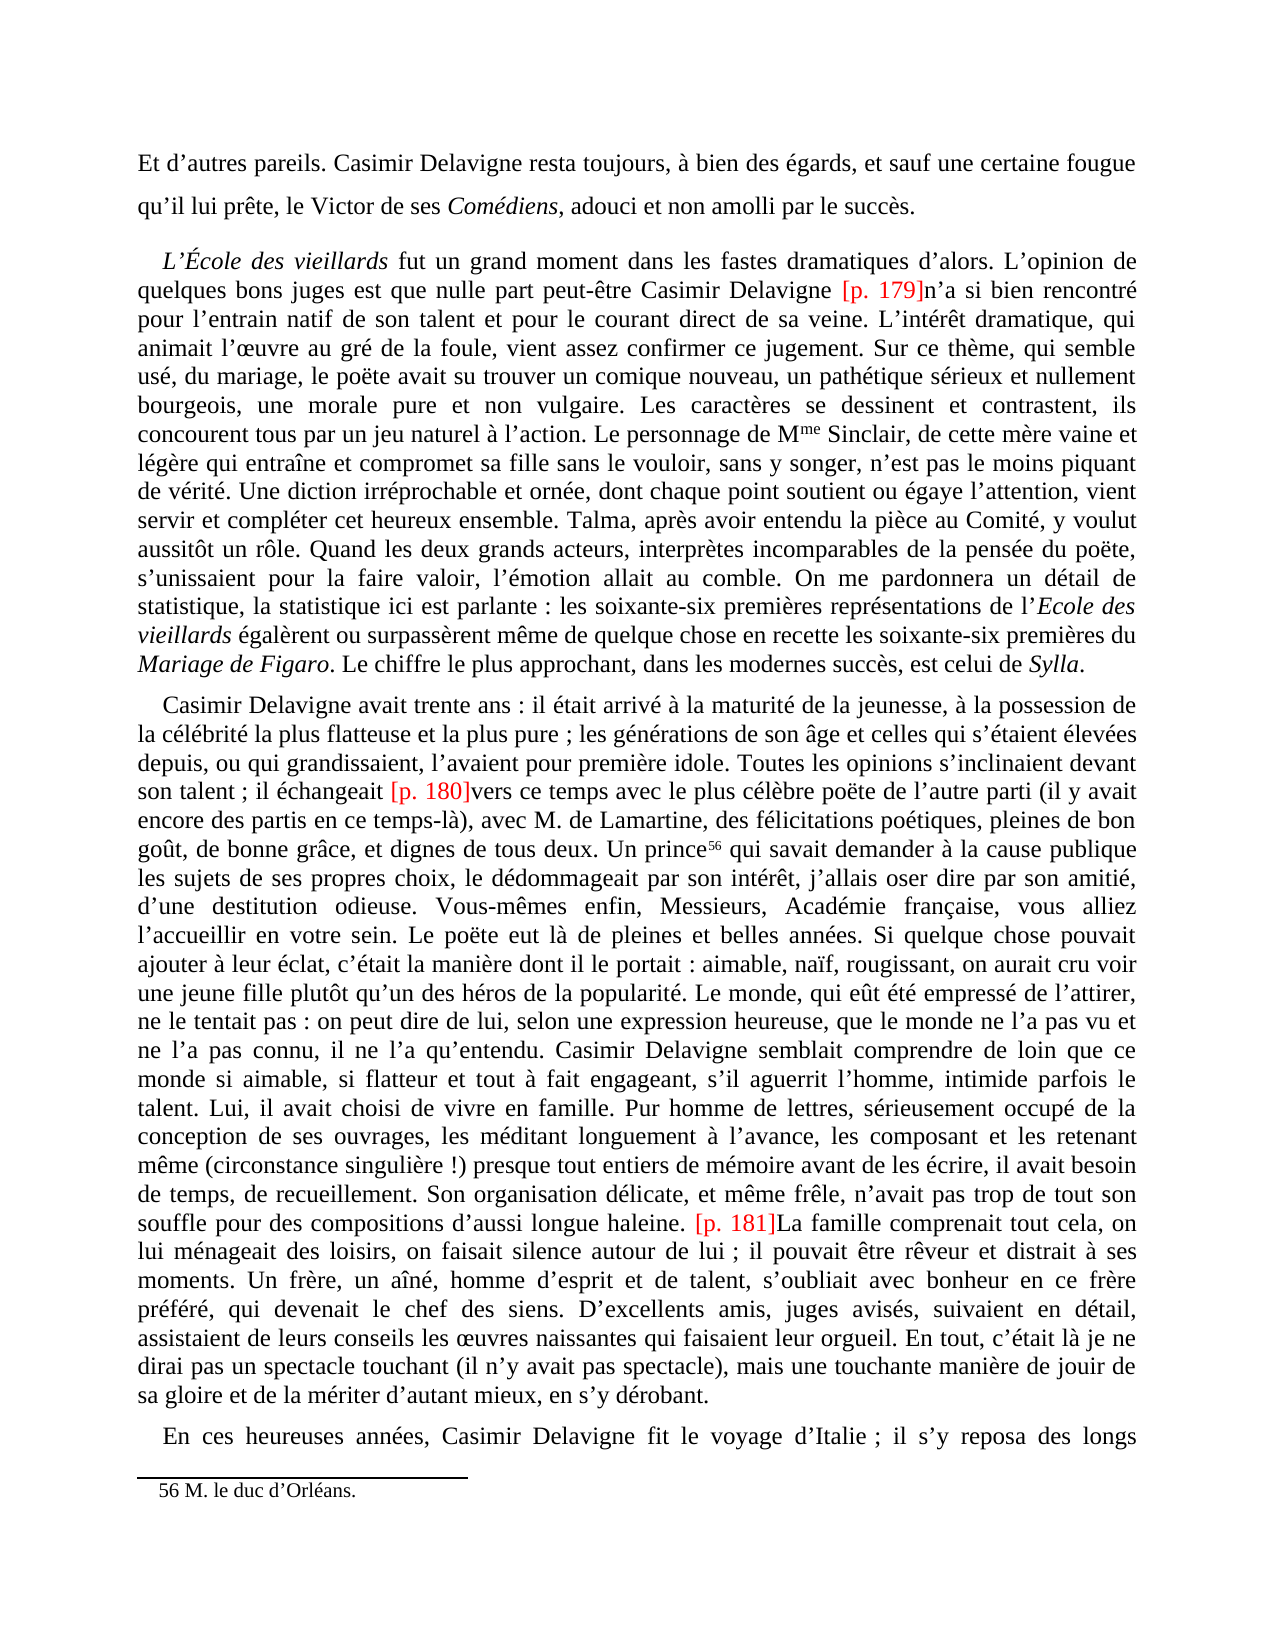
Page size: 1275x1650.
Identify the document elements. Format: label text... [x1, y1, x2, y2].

text M. le duc d’Orléans. [137, 1478, 1137, 1502]
text Casimir Delavigne avait trente ans : il était arrivé à la maturité de la jeunesse, à la possession de la célébrité la plus flatteuse et la plus pure ; les générations de son âge et celles qui s’étaient élevées depuis, ou qui grandissaient, l’avaient pour première idole. Toutes les opinions s’inclinaient devant son talent ; il échangeait [p. 180]vers ce temps avec le plus célèbre poëte de l’autre parti (il y avait encore des partis en ce temps-là), avec M. de Lamartine, des félicitations poétiques, pleines de bon goût, de bonne grâce, et dignes de tous deux. Un prince qui savait demander à la cause publique les sujets de ses propres choix, le dédommageait par son intérêt, j’allais oser dire par son amitié, d’une destitution odieuse. Vous-mêmes enfin, Messieurs, Académie française, vous alliez l’accueillir en votre sein. Le poëte eut là de pleines et belles années. Si quelque chose pouvait ajouter à leur éclat, c’était la manière dont il le portait : aimable, naïf, rougissant, on aurait cru voir une jeune fille plutôt qu’un des héros de la popularité. Le monde, qui eût été empressé de l’attirer, ne le tentait pas : on peut dire de lui, selon une expression heureuse, que le monde ne l’a pas vu et ne l’a pas connu, il ne l’a qu’entendu. Casimir Delavigne semblait comprendre de loin que ce monde si aimable, si flatteur et tout à fait engageant, s’il aguerrit l’homme, intimide parfois le talent. Lui, il avait choisi de vivre en famille. Pur homme de lettres, sérieusement occupé de la conception de ses ouvrages, les méditant longuement à l’avance, les composant et les retenant même (circonstance singulière !) presque tout entiers de mémoire avant de les écrire, il avait besoin de temps, de recueillement. Son organisation délicate, et même frêle, n’avait pas trop de tout son souffle pour des compositions d’aussi longue haleine. [p. 181]La famille comprenait tout cela, on lui ménageait des loisirs, on faisait silence autour de lui ; il pouvait être rêveur et distrait à ses moments. Un frère, un aîné, homme d’esprit et de talent, s’oubliait avec bonheur en ce frère préféré, qui devenait le chef des siens. D’excellents amis, juges avisés, suivaient en détail, assistaient de leurs conseils les œuvres naissantes qui faisaient leur orgueil. En tout, c’était là je ne dirai pas un spectacle touchant (il n’y avait pas spectacle), mais une touchante manière de jouir de sa gloire et de la mériter d’autant mieux, en s’y dérobant. [137, 690, 1137, 1409]
text L’École des vieillards fut un grand moment dans les fastes dramatiques d’alors. L’opinion de quelques bons juges est que nulle part peut-être Casimir Delavigne [p. 179]n’a si bien rencontré pour l’entrain natif de son talent et pour le courant direct de sa veine. L’intérêt dramatique, qui animait l’œuvre au gré de la foule, vient assez confirmer ce jugement. Sur ce thème, qui semble usé, du mariage, le poëte avait su trouver un comique nouveau, un pathétique sérieux et nullement bourgeois, une morale pure et non vulgaire. Les caractères se dessinent et contrastent, ils concourent tous par un jeu naturel à l’action. Le personnage de Mme Sinclair, de cette mère vaine et légère qui entraîne et compromet sa fille sans le vouloir, sans y songer, n’est pas le moins piquant de vérité. Une diction irréprochable et ornée, dont chaque point soutient ou égaye l’attention, vient servir et compléter cet heureux ensemble. Talma, après avoir entendu la pièce au Comité, y voulut aussitôt un rôle. Quand les deux grands acteurs, interprètes incomparables de la pensée du poëte, s’unissaient pour la faire valoir, l’émotion allait au comble. On me pardonnera un détail de statistique, la statistique ici est parlante : les soixante-six premières représentations de l’Ecole des vieillards égalèrent ou surpassèrent même de quelque chose en recette les soixante-six premières du Mariage de Figaro. Le chiffre le plus approchant, dans les modernes succès, est celui de Sylla. [137, 246, 1137, 678]
text Et d’autres pareils. Casimir Delavigne resta toujours, à bien des égards, et sauf une certaine fougue qu’il lui prête, le Victor de ses Comédiens, adouci et non amolli par le succès. [137, 148, 1137, 219]
text En ces heureuses années, Casimir Delavigne fit le voyage d’Italie ; il s’y reposa des longs [137, 1421, 1137, 1450]
